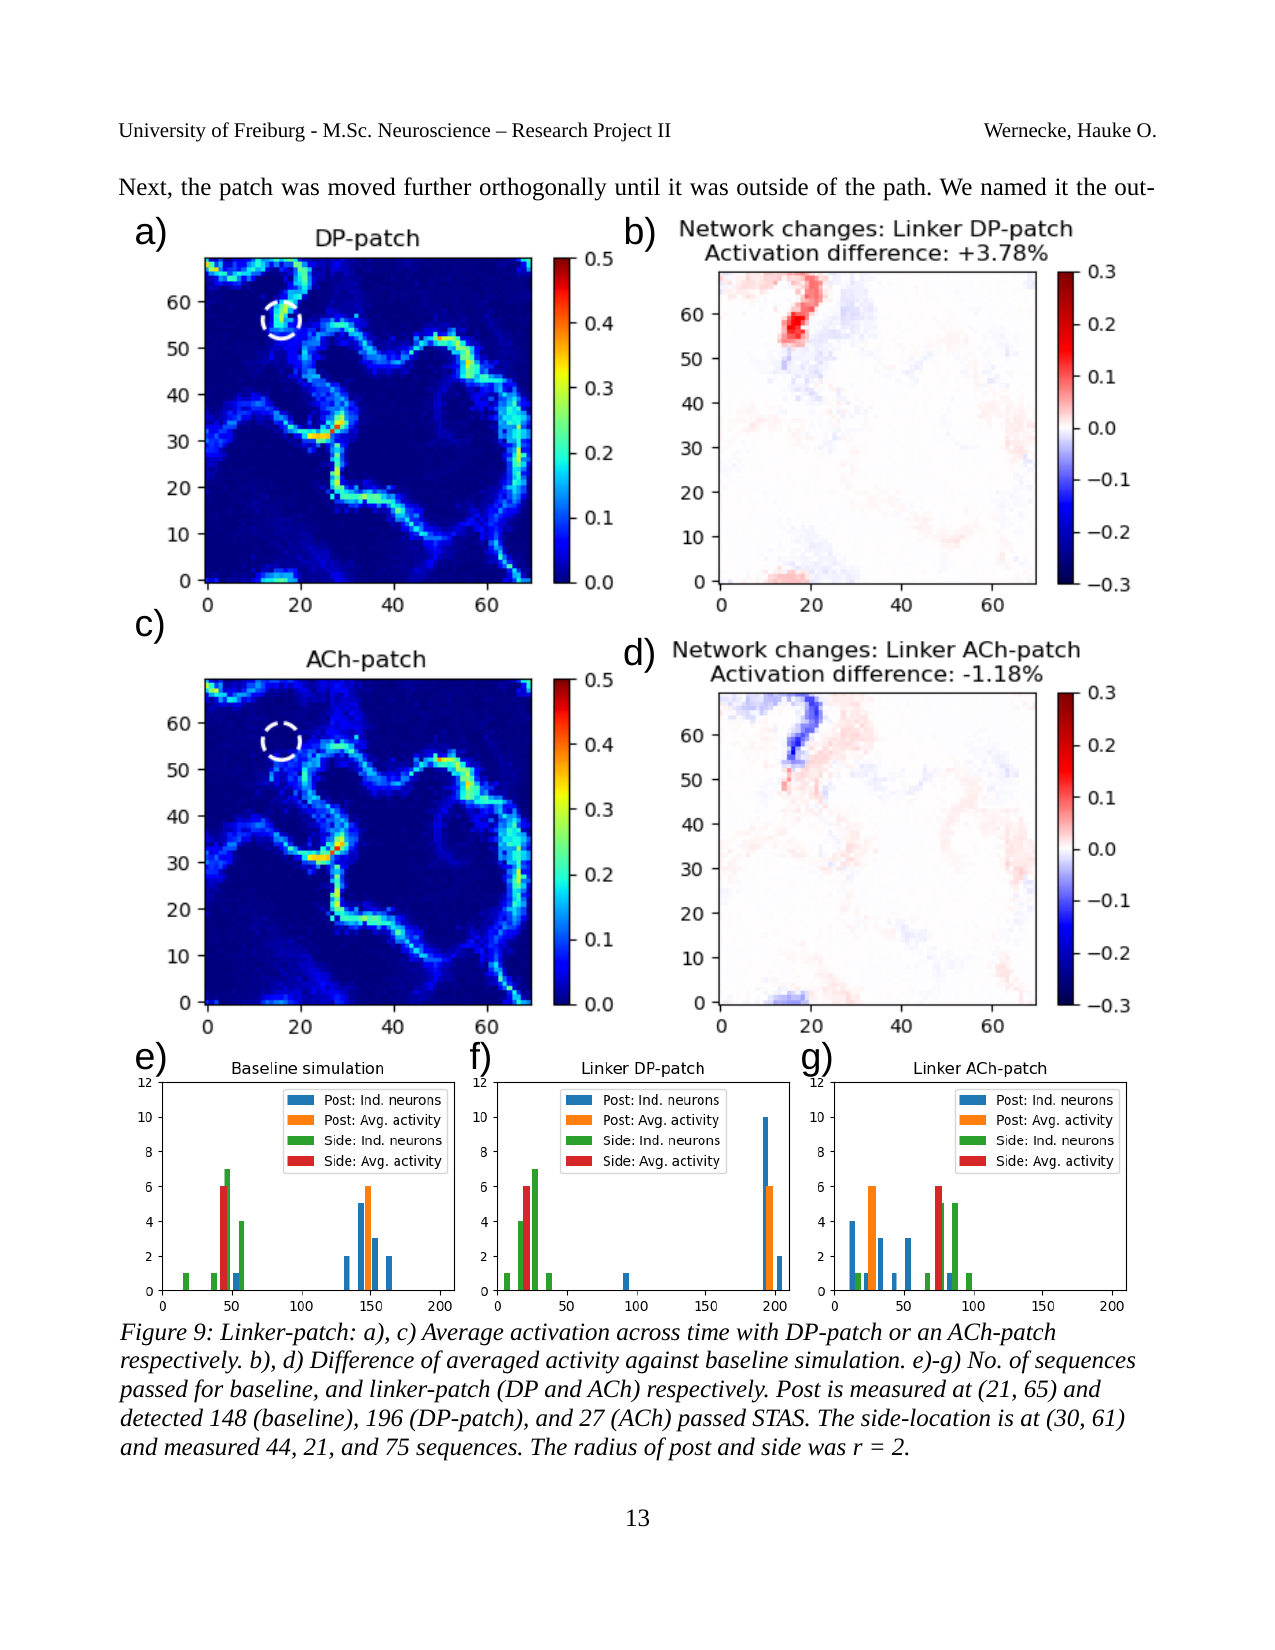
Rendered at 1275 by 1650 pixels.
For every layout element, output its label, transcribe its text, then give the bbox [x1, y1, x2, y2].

picture [628, 647, 638, 663]
picture [152, 219, 1133, 629]
picture [806, 1066, 815, 1074]
picture [628, 640, 638, 647]
picture [152, 640, 1133, 1051]
picture [629, 226, 639, 242]
picture [806, 1054, 815, 1067]
text Next, the patch was moved further orthogonally until it was outside of the path. We named it the out- [118, 172, 1157, 200]
picture [806, 1054, 1142, 1317]
text Figure 9: Linker-patch: a), c) Average activation across time with DP-patch or an ACh-patch respectively. b), d) Difference of averaged activity against baseline simulation. e)-g) No. of sequences passed for baseline, and linker-patch (DP and ACh) respectively. Post is measured at (21, 65) and detected 148 (baseline), 196 (DP-patch), and 27 (ACh) passed STAS. The side-location is at (30, 61) and measured 44, 21, and 75 sequences. The radius of post and side was r = 2. [120, 214, 1141, 1461]
picture [134, 1054, 805, 1317]
text [120, 202, 1141, 214]
